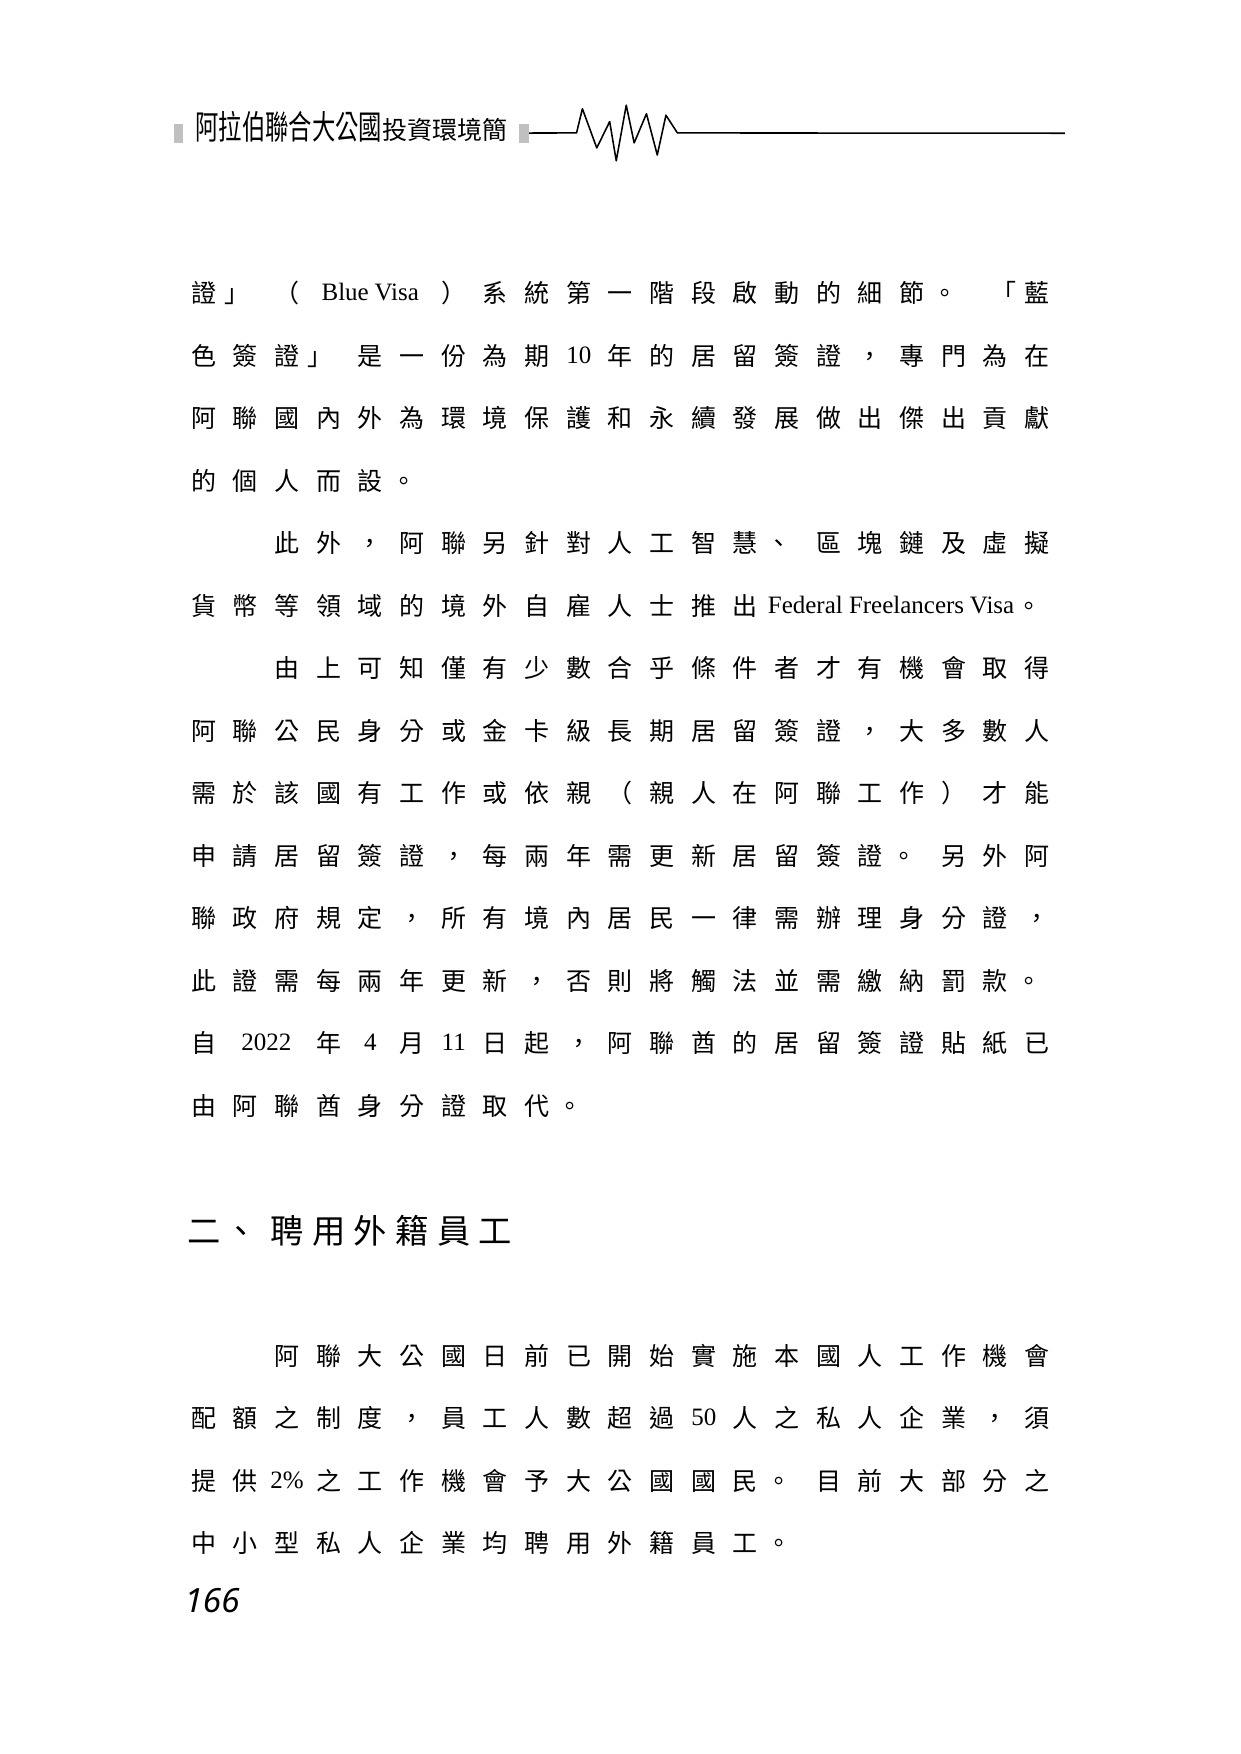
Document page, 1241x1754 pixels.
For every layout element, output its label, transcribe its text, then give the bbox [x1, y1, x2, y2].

text 此外，阿聯另針對人工智慧、區塊鏈及虛擬貨幣等領域的境外自雇人士推出Federal Freelancers Visa。 [183, 500, 1058, 625]
text 二、聘用外籍員工 [183, 1188, 1058, 1250]
text 證」（Blue Visa）系統第一階段啟動的細節。「藍色簽證」是一份為期10年的居留簽證，專門為在阿聯國內外為環境保護和永續發展做出傑出貢獻的個人而設。 [183, 250, 1058, 500]
text 阿聯大公國日前已開始實施本國人工作機會配額之制度，員工人數超過50人之私人企業，須提供2%之工作機會予大公國國民。目前大部分之中小型私人企業均聘用外籍員工。 [183, 1313, 1058, 1563]
text 由上可知僅有少數合乎條件者才有機會取得阿聯公民身分或金卡級長期居留簽證，大多數人需於該國有工作或依親（親人在阿聯工作）才能申請居留簽證，每兩年需更新居留簽證。另外阿聯政府規定，所有境內居民一律需辦理身分證，此證需每兩年更新，否則將觸法並需繳納罰款。自2022年4月11日起，阿聯酋的居留簽證貼紙已由阿聯酋身分證取代。 [183, 625, 1058, 1125]
